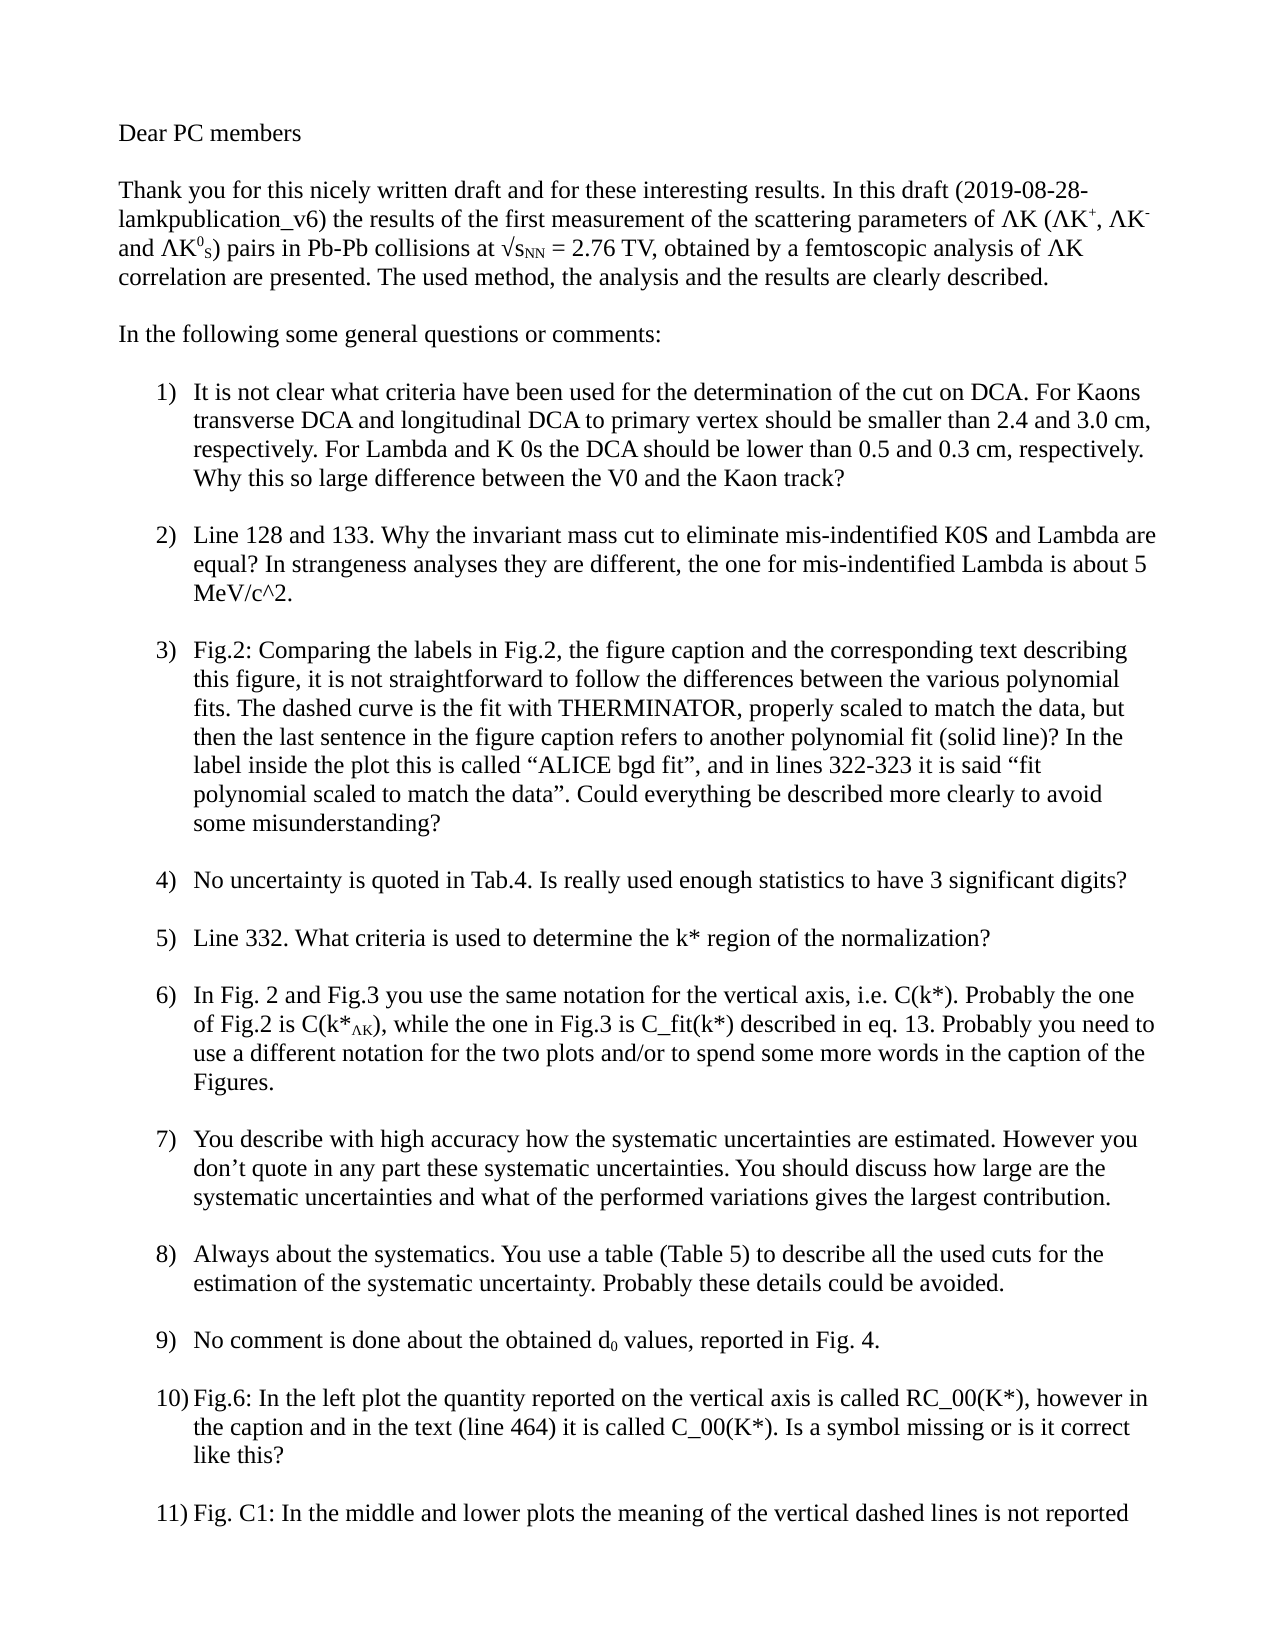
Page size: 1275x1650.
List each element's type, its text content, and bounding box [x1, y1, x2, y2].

list In Fig. 2 and Fig.3 you use the same notation for the vertical axis, i.e. C(k*). Probably the one of Fig.2 is C(k*ΛK), while the one in Fig.3 is C_fit(k*) described in eq. 13. Probably you need to use a different notation for the two plots and/or to spend some more words in the caption of the Figures. [156, 981, 1157, 1096]
text Dear PC members [118, 118, 1157, 147]
list Fig. C1: In the middle and lower plots the meaning of the vertical dashed lines is not reported [156, 1498, 1157, 1527]
list Fig.6: In the left plot the quantity reported on the vertical axis is called RC_00(K*), however in the caption and in the text (line 464) it is called C_00(K*). Is a symbol missing or is it correct like this? [156, 1383, 1157, 1469]
list Always about the systematics. You use a table (Table 5) to describe all the used cuts for the estimation of the systematic uncertainty. Probably these details could be avoided. [156, 1239, 1157, 1297]
list Line 332. What criteria is used to determine the k* region of the normalization? [156, 923, 1157, 952]
list No comment is done about the obtained d0 values, reported in Fig. 4. [156, 1326, 1157, 1354]
list Fig.2: Comparing the labels in Fig.2, the figure caption and the corresponding text describing this figure, it is not straightforward to follow the differences between the various polynomial fits. The dashed curve is the fit with THERMINATOR, properly scaled to match the data, but then the last sentence in the figure caption refers to another polynomial fit (solid line)? In the label inside the plot this is called “ALICE bgd fit”, and in lines 322-323 it is said “fit polynomial scaled to match the data”. Could everything be described more clearly to avoid some misunderstanding? [156, 636, 1157, 837]
list You describe with high accuracy how the systematic uncertainties are estimated. However you don’t quote in any part these systematic uncertainties. You should discuss how large are the systematic uncertainties and what of the performed variations gives the largest contribution. [156, 1124, 1157, 1211]
list Line 128 and 133. Why the invariant mass cut to eliminate mis-indentified K0S and Lambda are equal? In strangeness analyses they are different, the one for mis-indentified Lambda is about 5 MeV/c^2. [156, 521, 1157, 607]
text Thank you for this nicely written draft and for these interesting results. In this draft (2019-08-28- [118, 176, 1157, 204]
text lamkpublication_v6) the results of the first measurement of the scattering parameters of ΛK (ΛK+, ΛK- and ΛK0S) pairs in Pb-Pb collisions at √sNN = 2.76 TV, obtained by a femtoscopic analysis of ΛK [118, 204, 1157, 262]
list No uncertainty is quoted in Tab.4. Is really used enough statistics to have 3 significant digits? [156, 866, 1157, 894]
list It is not clear what criteria have been used for the determination of the cut on DCA. For Kaons transverse DCA and longitudinal DCA to primary vertex should be smaller than 2.4 and 3.0 cm, respectively. For Lambda and K 0s the DCA should be lower than 0.5 and 0.3 cm, respectively. Why this so large difference between the V0 and the Kaon track? [156, 377, 1157, 492]
text correlation are presented. The used method, the analysis and the results are clearly described. [118, 262, 1157, 291]
text In the following some general questions or comments: [118, 319, 1157, 348]
